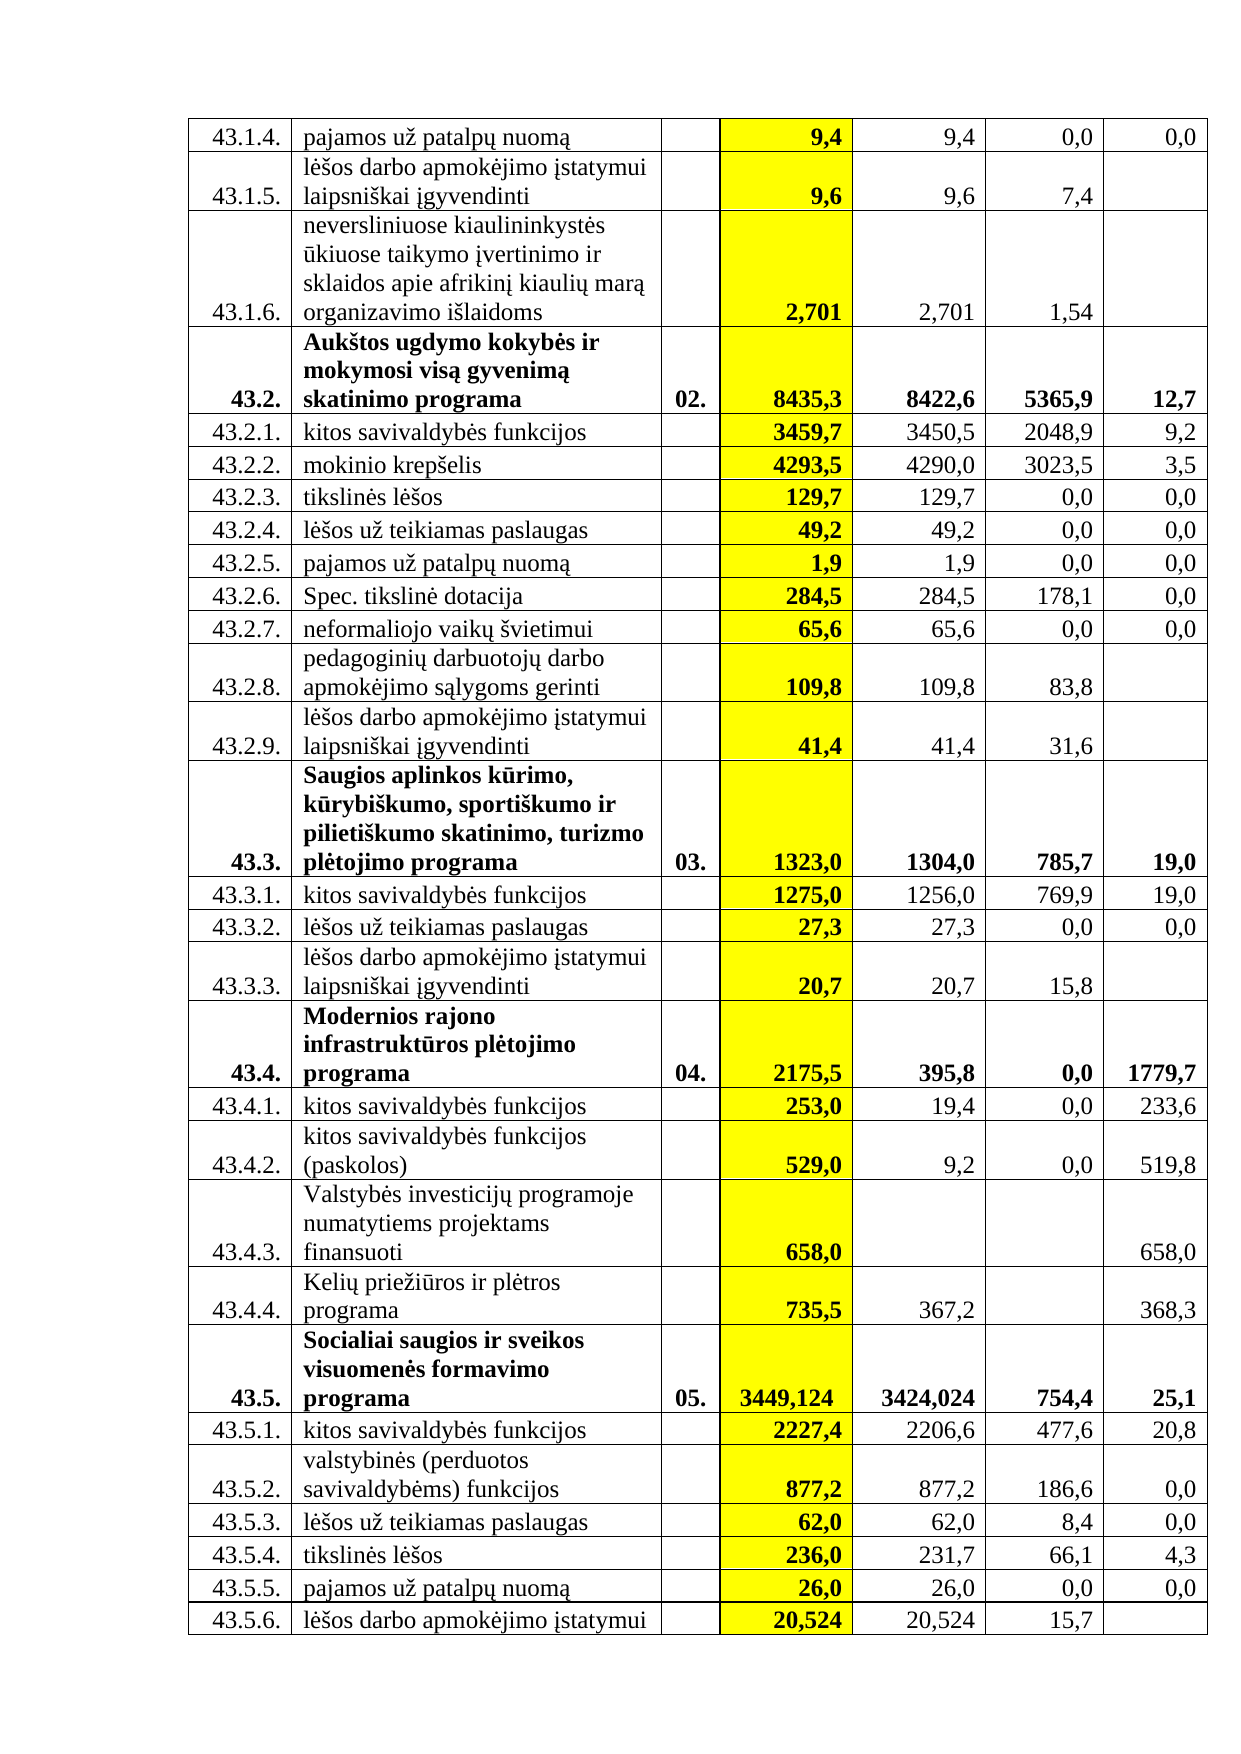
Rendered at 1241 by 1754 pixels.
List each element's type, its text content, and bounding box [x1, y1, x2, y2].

table_cell 769,9 [986, 877, 1103, 908]
table_cell 231,7 [853, 1537, 985, 1568]
table_cell 9,6 [721, 152, 852, 209]
table_cell [662, 1121, 719, 1178]
table_cell [986, 1180, 1103, 1266]
table_cell [662, 211, 719, 326]
table_cell 20,524 [721, 1603, 852, 1634]
table_cell Saugios aplinkos kūrimo, kūrybiškumo, sportiškumo ir pilietiškumo skatinimo, turizmo plėtojimo programa [292, 761, 661, 876]
table_cell [662, 1088, 719, 1120]
table_cell [1104, 702, 1207, 759]
table_cell [662, 119, 719, 151]
table_cell 1304,0 [853, 761, 985, 876]
table_cell [1104, 1603, 1207, 1634]
table_cell mokinio krepšelis [292, 447, 661, 478]
table_cell 43.5.2. [189, 1445, 291, 1503]
table_cell [1104, 644, 1207, 701]
table_cell 3023,5 [986, 447, 1103, 478]
table_cell 43.2.4. [189, 512, 291, 544]
table_cell 20,524 [853, 1603, 985, 1634]
table_cell Spec. tikslinė dotacija [292, 578, 661, 610]
table_cell 9,4 [721, 119, 852, 151]
table_cell 754,4 [986, 1325, 1103, 1412]
table_cell 2,701 [853, 211, 985, 326]
table_cell 65,6 [721, 611, 852, 642]
table_cell 43.1.4. [189, 119, 291, 151]
table_cell 49,2 [721, 512, 852, 544]
table_cell [662, 1603, 719, 1634]
table_cell 8435,3 [721, 327, 852, 413]
table_cell 19,0 [1104, 761, 1207, 876]
table_cell 0,0 [986, 512, 1103, 544]
table_cell [662, 1267, 719, 1324]
table_cell 2,701 [721, 211, 852, 326]
table_cell 0,0 [986, 611, 1103, 642]
table_cell 0,0 [1104, 545, 1207, 577]
table_cell 43.2.2. [189, 447, 291, 478]
table_cell [662, 942, 719, 1000]
table_cell 0,0 [986, 1001, 1103, 1087]
table_cell 43.2.9. [189, 702, 291, 759]
table_cell 3459,7 [721, 414, 852, 446]
table_cell 367,2 [853, 1267, 985, 1324]
table_cell 877,2 [721, 1445, 852, 1503]
table_cell 43.1.5. [189, 152, 291, 209]
table_cell 25,1 [1104, 1325, 1207, 1412]
table_cell 49,2 [853, 512, 985, 544]
table_cell 3,5 [1104, 447, 1207, 478]
table_cell [1104, 152, 1207, 209]
table_cell [1104, 942, 1207, 1000]
table_cell lėšos už teikiamas paslaugas [292, 910, 661, 941]
table_cell tikslinės lėšos [292, 1537, 661, 1568]
table_cell 7,4 [986, 152, 1103, 209]
table_cell neformaliojo vaikų švietimui [292, 611, 661, 642]
table_cell 20,7 [853, 942, 985, 1000]
table_cell [662, 1537, 719, 1568]
table_cell 0,0 [1104, 119, 1207, 151]
table_cell 0,0 [1104, 910, 1207, 941]
table_cell 43.2.1. [189, 414, 291, 446]
table_cell 284,5 [721, 578, 852, 610]
table_cell 519,8 [1104, 1121, 1207, 1178]
table_cell [662, 1413, 719, 1444]
table_cell 43.3. [189, 761, 291, 876]
table_cell 1275,0 [721, 877, 852, 908]
table_cell 0,0 [1104, 480, 1207, 511]
table_cell 43.2.8. [189, 644, 291, 701]
table_cell [662, 414, 719, 446]
table_cell 43.5.6. [189, 1603, 291, 1634]
table_cell 26,0 [721, 1570, 852, 1601]
table_cell 3450,5 [853, 414, 985, 446]
table_cell 109,8 [721, 644, 852, 701]
table_cell Valstybės investicijų programoje numatytiems projektams finansuoti [292, 1180, 661, 1266]
table_cell 0,0 [986, 1088, 1103, 1120]
table_cell 1256,0 [853, 877, 985, 908]
table_cell pajamos už patalpų nuomą [292, 1570, 661, 1601]
table_cell 0,0 [1104, 578, 1207, 610]
table_cell 62,0 [853, 1504, 985, 1536]
table_cell [662, 578, 719, 610]
table_cell [662, 480, 719, 511]
table_cell 43.2.5. [189, 545, 291, 577]
table_cell neversliniuose kiaulininkystės ūkiuose taikymo įvertinimo ir sklaidos apie afrikinį kiaulių marą organizavimo išlaidoms [292, 211, 661, 326]
table_cell 43.5. [189, 1325, 291, 1412]
table_cell 233,6 [1104, 1088, 1207, 1120]
table_cell 9,2 [1104, 414, 1207, 446]
table_cell 395,8 [853, 1001, 985, 1087]
table_cell 66,1 [986, 1537, 1103, 1568]
table_cell 368,3 [1104, 1267, 1207, 1324]
table_cell 0,0 [1104, 1570, 1207, 1601]
table_cell lėšos darbo apmokėjimo įstatymui laipsniškai įgyvendinti [292, 942, 661, 1000]
table_cell 2048,9 [986, 414, 1103, 446]
table_cell 8422,6 [853, 327, 985, 413]
table_cell [662, 644, 719, 701]
table_cell 785,7 [986, 761, 1103, 876]
table_cell 3424,024 [853, 1325, 985, 1412]
table_cell lėšos darbo apmokėjimo įstatymui [292, 1603, 661, 1634]
table_cell 284,5 [853, 578, 985, 610]
table_cell 253,0 [721, 1088, 852, 1120]
table_cell 1779,7 [1104, 1001, 1207, 1087]
table_cell 03. [662, 761, 719, 876]
table_cell 43.2. [189, 327, 291, 413]
table_cell 43.5.5. [189, 1570, 291, 1601]
table_cell 31,6 [986, 702, 1103, 759]
table_cell 4,3 [1104, 1537, 1207, 1568]
table_cell [662, 877, 719, 908]
table_cell 41,4 [853, 702, 985, 759]
table_cell 19,4 [853, 1088, 985, 1120]
table_cell 43.2.6. [189, 578, 291, 610]
table_cell 178,1 [986, 578, 1103, 610]
table_cell Socialiai saugios ir sveikos visuomenės formavimo programa [292, 1325, 661, 1412]
table_cell 186,6 [986, 1445, 1103, 1503]
table_cell 43.5.3. [189, 1504, 291, 1536]
table_cell kitos savivaldybės funkcijos [292, 1413, 661, 1444]
table_cell 3449,124 [721, 1325, 852, 1412]
table_cell 2175,5 [721, 1001, 852, 1087]
table_cell Kelių priežiūros ir plėtros programa [292, 1267, 661, 1324]
table_cell 19,0 [1104, 877, 1207, 908]
table_cell Aukštos ugdymo kokybės ir mokymosi visą gyvenimą skatinimo programa [292, 327, 661, 413]
table_cell 43.2.7. [189, 611, 291, 642]
table_cell [853, 1180, 985, 1266]
table_cell 15,7 [986, 1603, 1103, 1634]
table_cell kitos savivaldybės funkcijos [292, 1088, 661, 1120]
table_cell 12,7 [1104, 327, 1207, 413]
table_cell [662, 1504, 719, 1536]
table_cell 129,7 [853, 480, 985, 511]
table_cell kitos savivaldybės funkcijos [292, 877, 661, 908]
table_cell 0,0 [986, 480, 1103, 511]
table_cell 0,0 [986, 119, 1103, 151]
table_cell 0,0 [1104, 1445, 1207, 1503]
table_cell 8,4 [986, 1504, 1103, 1536]
table_cell lėšos darbo apmokėjimo įstatymui laipsniškai įgyvendinti [292, 702, 661, 759]
table_cell 0,0 [986, 910, 1103, 941]
table_cell 0,0 [986, 1570, 1103, 1601]
table_cell 236,0 [721, 1537, 852, 1568]
table_cell 43.4.3. [189, 1180, 291, 1266]
table_cell 43.5.4. [189, 1537, 291, 1568]
table_cell pedagoginių darbuotojų darbo apmokėjimo sąlygoms gerinti [292, 644, 661, 701]
table_cell 05. [662, 1325, 719, 1412]
table_cell [662, 1570, 719, 1601]
table_cell 0,0 [986, 1121, 1103, 1178]
table_cell [662, 152, 719, 209]
table_cell 43.3.2. [189, 910, 291, 941]
table_cell [662, 545, 719, 577]
table_cell 83,8 [986, 644, 1103, 701]
table_cell 04. [662, 1001, 719, 1087]
table_cell [662, 1445, 719, 1503]
table_cell 43.1.6. [189, 211, 291, 326]
table_cell 02. [662, 327, 719, 413]
table_cell [662, 910, 719, 941]
table_cell 2206,6 [853, 1413, 985, 1444]
table_cell 4293,5 [721, 447, 852, 478]
table_cell 43.3.1. [189, 877, 291, 908]
table_cell 4290,0 [853, 447, 985, 478]
table_cell 9,6 [853, 152, 985, 209]
table_cell 658,0 [1104, 1180, 1207, 1266]
table_cell 658,0 [721, 1180, 852, 1266]
table_cell [662, 447, 719, 478]
table_cell 129,7 [721, 480, 852, 511]
table_cell tikslinės lėšos [292, 480, 661, 511]
table_cell 1323,0 [721, 761, 852, 876]
table_cell 877,2 [853, 1445, 985, 1503]
table_cell Modernios rajono infrastruktūros plėtojimo programa [292, 1001, 661, 1087]
table_cell 43.4.1. [189, 1088, 291, 1120]
table_cell kitos savivaldybės funkcijos [292, 414, 661, 446]
table_cell 1,9 [721, 545, 852, 577]
table_cell pajamos už patalpų nuomą [292, 545, 661, 577]
table_cell 43.4.2. [189, 1121, 291, 1178]
table_cell 15,8 [986, 942, 1103, 1000]
table_cell 27,3 [853, 910, 985, 941]
table_cell 26,0 [853, 1570, 985, 1601]
table_cell 43.4. [189, 1001, 291, 1087]
table_cell 43.2.3. [189, 480, 291, 511]
table_cell lėšos už teikiamas paslaugas [292, 1504, 661, 1536]
table_cell 27,3 [721, 910, 852, 941]
table_cell 43.5.1. [189, 1413, 291, 1444]
table_cell 0,0 [986, 545, 1103, 577]
table_cell valstybinės (perduotos savivaldybėms) funkcijos [292, 1445, 661, 1503]
table_cell 62,0 [721, 1504, 852, 1536]
table_cell 109,8 [853, 644, 985, 701]
table_cell pajamos už patalpų nuomą [292, 119, 661, 151]
table_cell 477,6 [986, 1413, 1103, 1444]
table_cell kitos savivaldybės funkcijos (paskolos) [292, 1121, 661, 1178]
table_cell 0,0 [1104, 611, 1207, 642]
table_cell [662, 702, 719, 759]
table_cell [986, 1267, 1103, 1324]
table_cell 43.3.3. [189, 942, 291, 1000]
table_cell 9,2 [853, 1121, 985, 1178]
table_cell [662, 1180, 719, 1266]
table_cell 20,7 [721, 942, 852, 1000]
table_cell 41,4 [721, 702, 852, 759]
table_cell 9,4 [853, 119, 985, 151]
table_cell 0,0 [1104, 512, 1207, 544]
table_cell 5365,9 [986, 327, 1103, 413]
table_cell 20,8 [1104, 1413, 1207, 1444]
table_cell [662, 512, 719, 544]
table_cell 0,0 [1104, 1504, 1207, 1536]
table_cell 65,6 [853, 611, 985, 642]
table_cell lėšos darbo apmokėjimo įstatymui laipsniškai įgyvendinti [292, 152, 661, 209]
table_cell 1,9 [853, 545, 985, 577]
table_cell 529,0 [721, 1121, 852, 1178]
table_cell 2227,4 [721, 1413, 852, 1444]
table_cell 43.4.4. [189, 1267, 291, 1324]
table_cell 735,5 [721, 1267, 852, 1324]
table_cell lėšos už teikiamas paslaugas [292, 512, 661, 544]
table_cell 1,54 [986, 211, 1103, 326]
table_cell [1104, 211, 1207, 326]
table_cell [662, 611, 719, 642]
